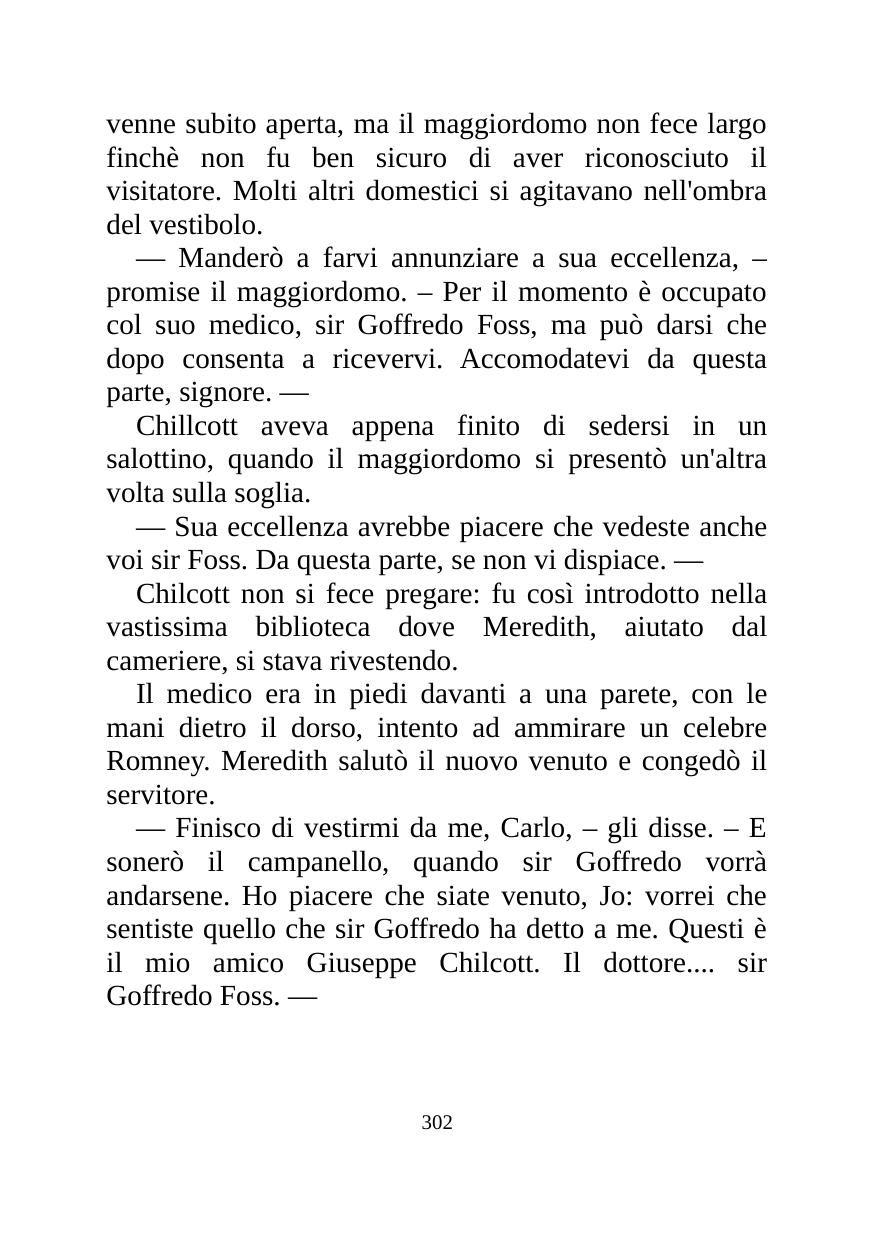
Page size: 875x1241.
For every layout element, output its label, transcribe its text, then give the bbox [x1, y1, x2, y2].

text — Manderò a farvi annunziare a sua eccellenza, – promise il maggiordomo. – Per il momento è occupato col suo medico, sir Goffredo Foss, ma può darsi che dopo consenta a ricevervi. Accomodatevi da questa parte, signore. — [106, 240, 768, 408]
text Chilcott non si fece pregare: fu così introdotto nella vastissima biblioteca dove Meredith, aiutato dal cameriere, si stava rivestendo. [106, 576, 768, 676]
text — Sua eccellenza avrebbe piacere che vedeste anche voi sir Foss. Da questa parte, se non vi dispiace. — [106, 509, 768, 576]
text — Finisco di vestirmi da me, Carlo, – gli disse. – E sonerò il campanello, quando sir Goffredo vorrà andarsene. Ho piacere che siate venuto, Jo: vorrei che sentiste quello che sir Goffredo ha detto a me. Questi è il mio amico Giuseppe Chilcott. Il dottore.... sir Goffredo Foss. — [106, 811, 768, 1012]
text venne subito aperta, ma il maggiordomo non fece largo finchè non fu ben sicuro di aver riconosciuto il visitatore. Molti altri domestici si agitavano nell'ombra del vestibolo. [106, 106, 768, 240]
text Il medico era in piedi davanti a una parete, con le mani dietro il dorso, intento ad ammirare un celebre Romney. Meredith salutò il nuovo venuto e congedò il servitore. [106, 676, 768, 811]
text Chillcott aveva appena finito di sedersi in un salottino, quando il maggiordomo si presentò un'altra volta sulla soglia. [106, 408, 768, 509]
